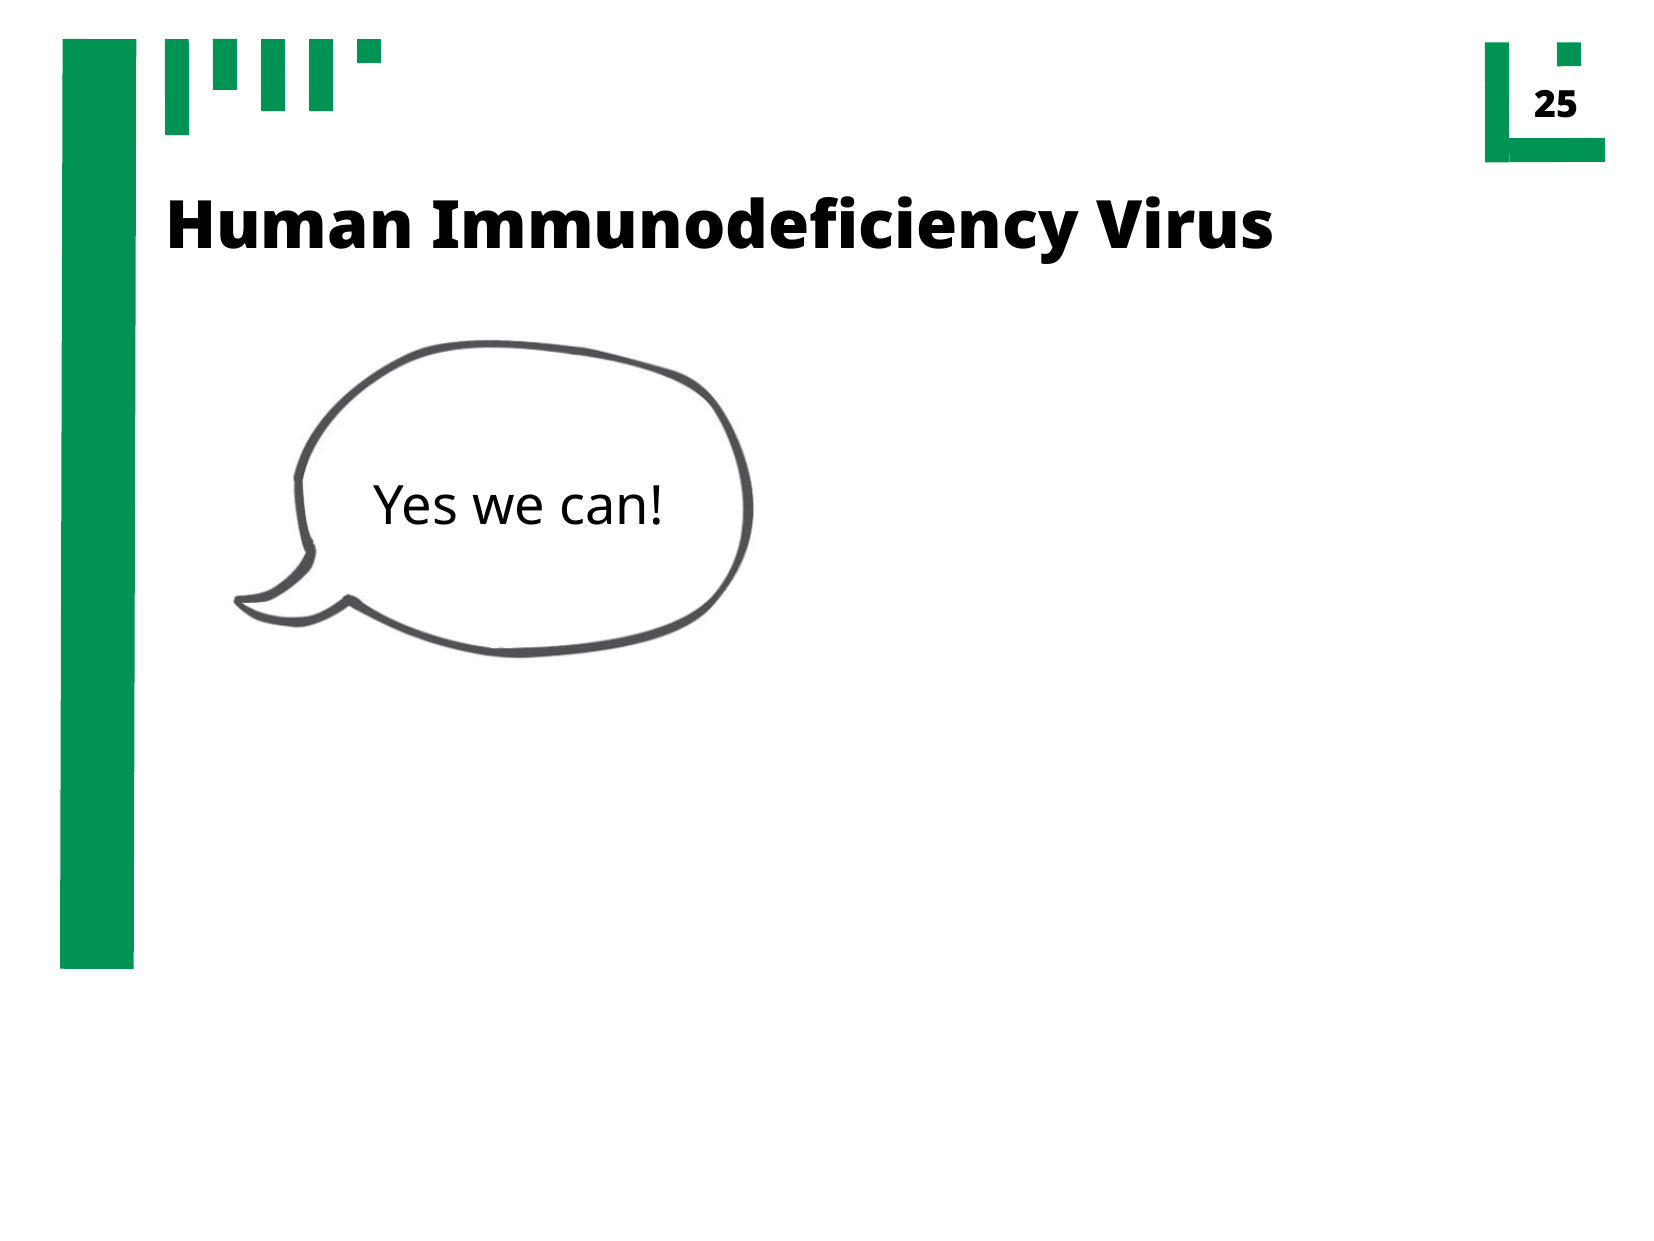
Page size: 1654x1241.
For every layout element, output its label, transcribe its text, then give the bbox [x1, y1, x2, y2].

text_box Yes we can! [359, 459, 709, 537]
picture [176, 335, 837, 666]
title Human Immunodeficiency Virus [165, 120, 1654, 268]
